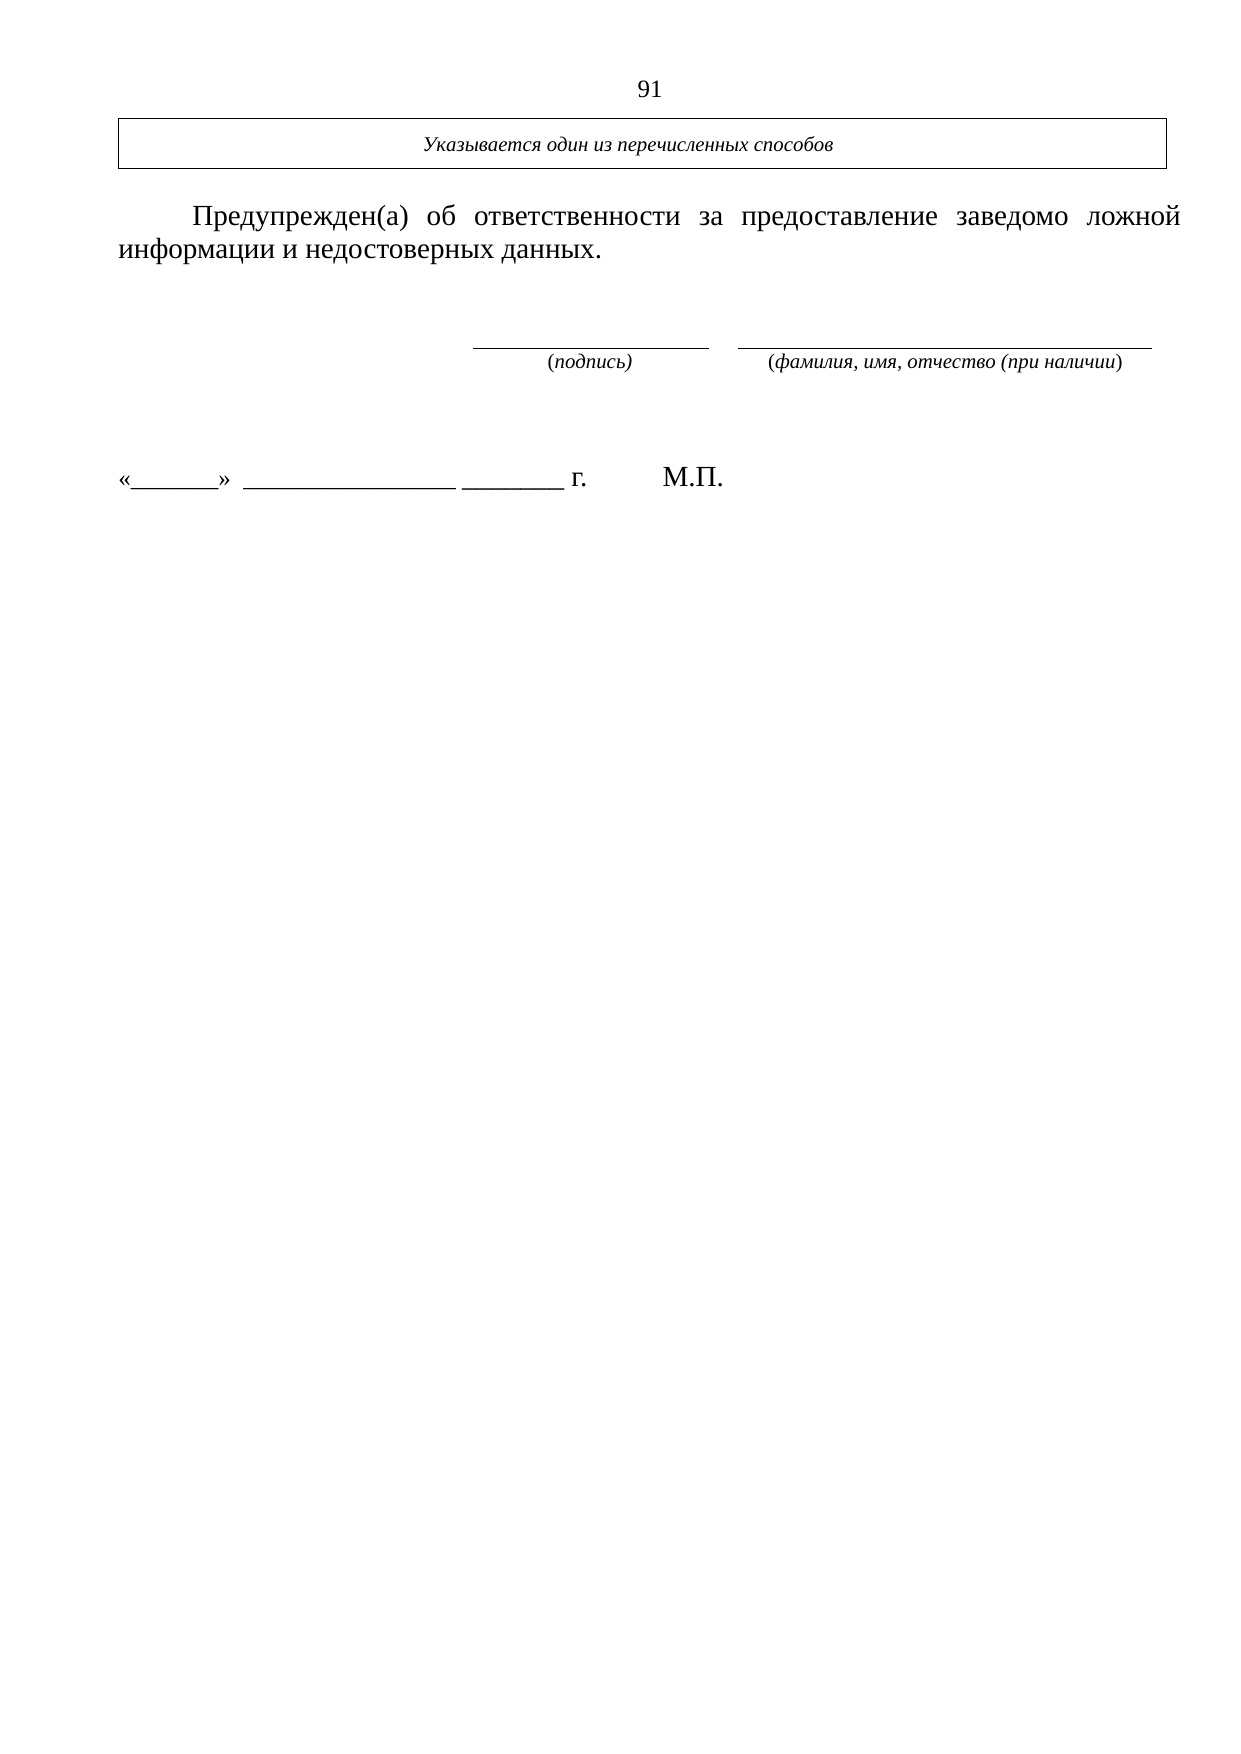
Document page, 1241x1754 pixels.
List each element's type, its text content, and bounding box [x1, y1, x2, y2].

table_header [709, 319, 738, 348]
table_cell (фамилия, имя, отчество (при наличии) [738, 349, 1152, 373]
table_header [738, 319, 1152, 348]
table_cell [709, 348, 738, 373]
table_header [473, 319, 709, 348]
text Предупрежден(а) об ответственности за предоставление заведомо ложной информации и недостоверных данных. [118, 198, 1181, 265]
table_cell [443, 348, 472, 373]
table_header [443, 319, 472, 348]
table_cell Указывается один из перечисленных способов [119, 119, 1166, 168]
table_header [118, 319, 443, 348]
table_cell [118, 348, 443, 373]
text «_______» _________________ _______ г. М.П. [118, 459, 1211, 492]
table_cell (подпись) [473, 349, 709, 373]
